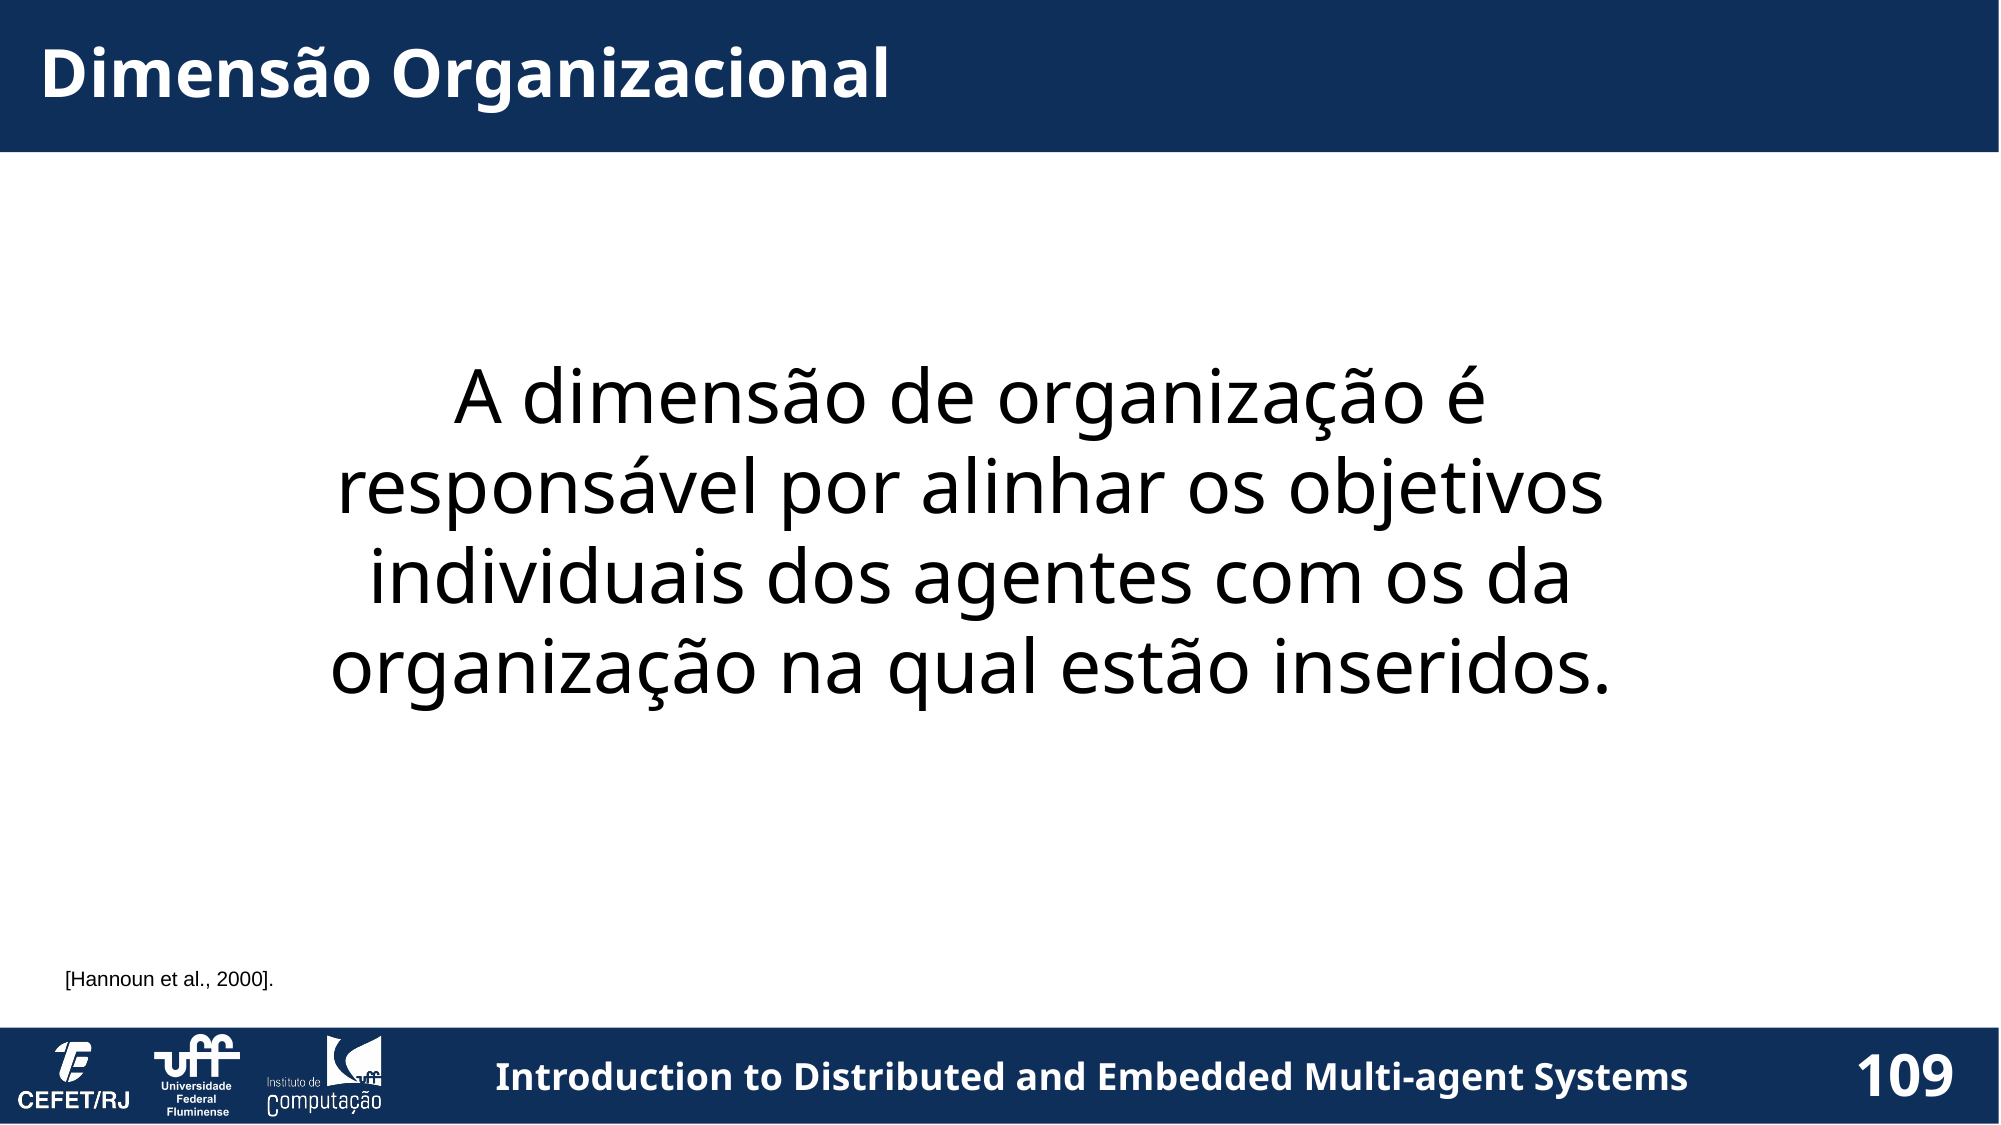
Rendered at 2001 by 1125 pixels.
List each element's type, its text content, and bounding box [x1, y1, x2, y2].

picture [153, 1033, 241, 1121]
picture [18, 1021, 129, 1125]
text_box Dimensão Organizacional [25, 23, 1999, 119]
text_box A dimensão de organização é responsável por alinhar os objetivos individuais dos agentes com os da organização na qual estão inseridos. [277, 341, 1666, 717]
picture [265, 1033, 383, 1117]
text_box [Hannoun et al., 2000]. [50, 958, 1969, 999]
